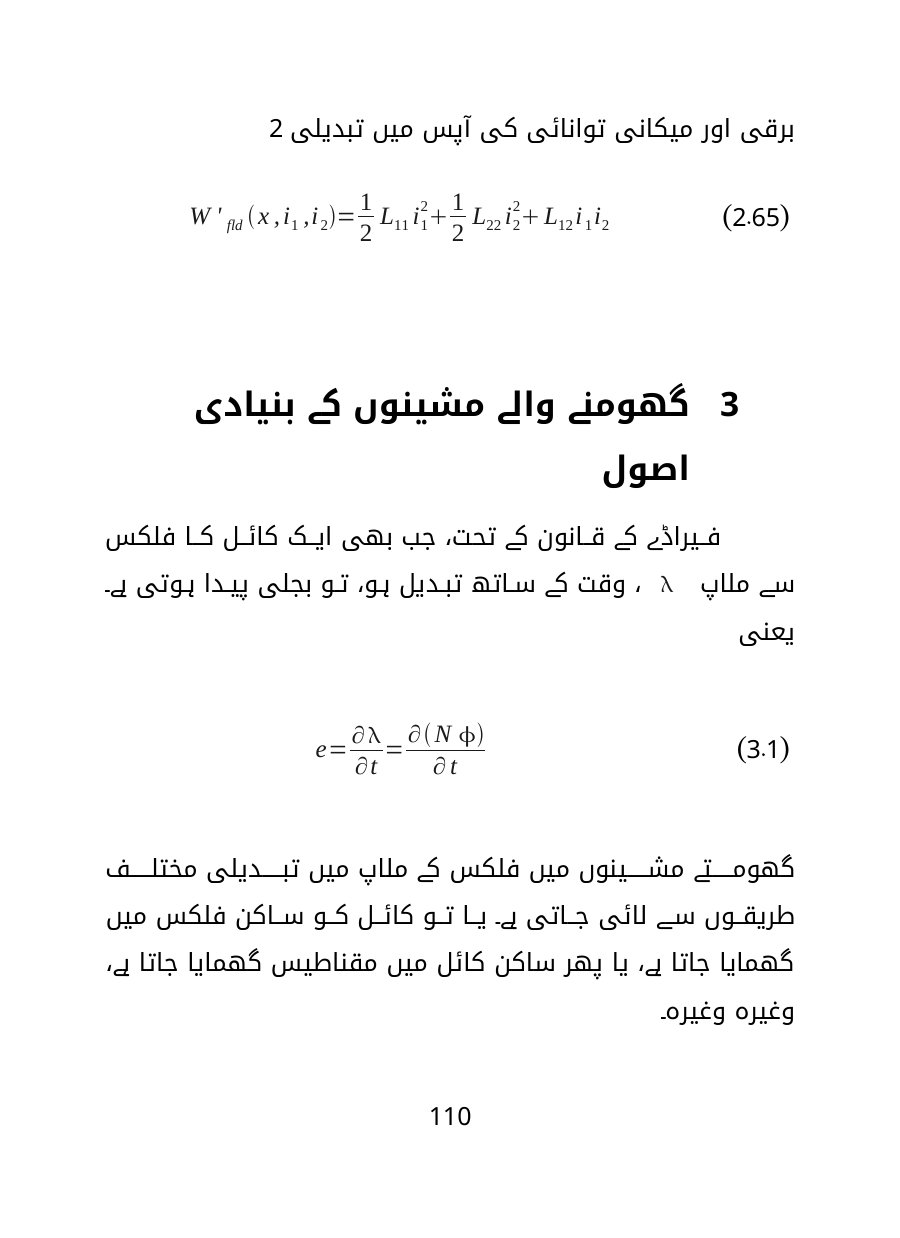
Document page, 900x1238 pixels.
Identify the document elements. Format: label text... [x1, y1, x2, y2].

table_header (2.65) [686, 183, 795, 265]
text فیراڈے کے قانون کے تحت، جب بھی ایک کائل کا فلکس سے ملاپ ، وقت کے ساتھ تبدیل ہو، تو بجلی پیدا ہوتی ہے۔ یعنی [105, 513, 795, 655]
table_header [105, 715, 688, 798]
table_header (3.1) [689, 715, 795, 798]
subtitle گھومنے والے مشینوں کے بنیادی اصول [105, 373, 720, 501]
table_header [105, 183, 686, 265]
text گھومتے مشینوں میں فلکس کے ملاپ میں تبدیلی مختلف طریقوں سے لائی جاتی ہے۔ یا تو کائل کو ساکن فلکس میں گھمایا جاتا ہے، یا پھر ساکن کائل میں مقناطیس گھمایا جاتا ہے، وغیرہ وغیرہ۔ [105, 845, 795, 1034]
